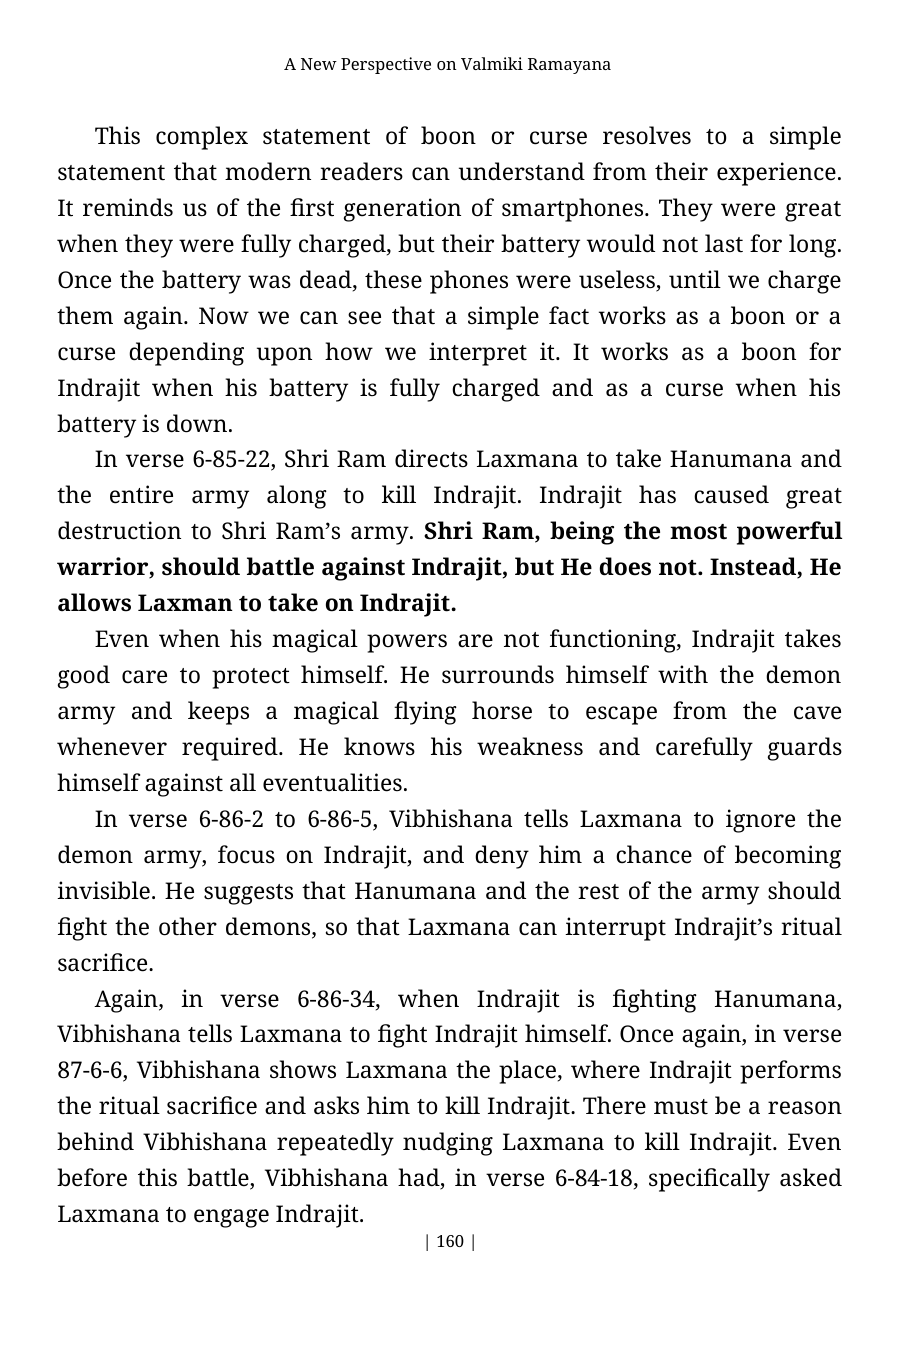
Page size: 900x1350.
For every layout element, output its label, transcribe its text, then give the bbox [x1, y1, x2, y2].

text This complex statement of boon or curse resolves to a simple statement that modern readers can understand from their experience. It reminds us of the first generation of smartphones. They were great when they were fully charged, but their battery would not last for long. Once the battery was dead, these phones were useless, until we charge them again. Now we can see that a simple fact works as a boon or a curse depending upon how we interpret it. It works as a boon for Indrajit when his battery is fully charged and as a curse when his battery is down. [57, 120, 843, 439]
text Even when his magical powers are not functioning, Indrajit takes good care to protect himself. He surrounds himself with the demon army and keeps a magical flying horse to escape from the cave whenever required. He knows his weakness and carefully guards himself against all eventualities. [57, 623, 843, 798]
text In verse 6-86-2 to 6-86-5, Vibhishana tells Laxmana to ignore the demon army, focus on Indrajit, and deny him a chance of becoming invisible. He suggests that Hanumana and the rest of the army should fight the other demons, so that Laxmana can interrupt Indrajit’s ritual sacrifice. [57, 803, 843, 978]
text In verse 6-85-22, Shri Ram directs Laxmana to take Hanumana and the entire army along to kill Indrajit. Indrajit has caused great destruction to Shri Ram’s army. Shri Ram, being the most powerful warrior, should battle against Indrajit, but He does not. Instead, He allows Laxman to take on Indrajit. [57, 443, 843, 618]
text Again, in verse 6-86-34, when Indrajit is fighting Hanumana, Vibhishana tells Laxmana to fight Indrajit himself. Once again, in verse 87-6-6, Vibhishana shows Laxmana the place, where Indrajit performs the ritual sacrifice and asks him to kill Indrajit. There must be a reason behind Vibhishana repeatedly nudging Laxmana to kill Indrajit. Even before this battle, Vibhishana had, in verse 6-84-18, specifically asked Laxmana to engage Indrajit. [57, 982, 843, 1229]
